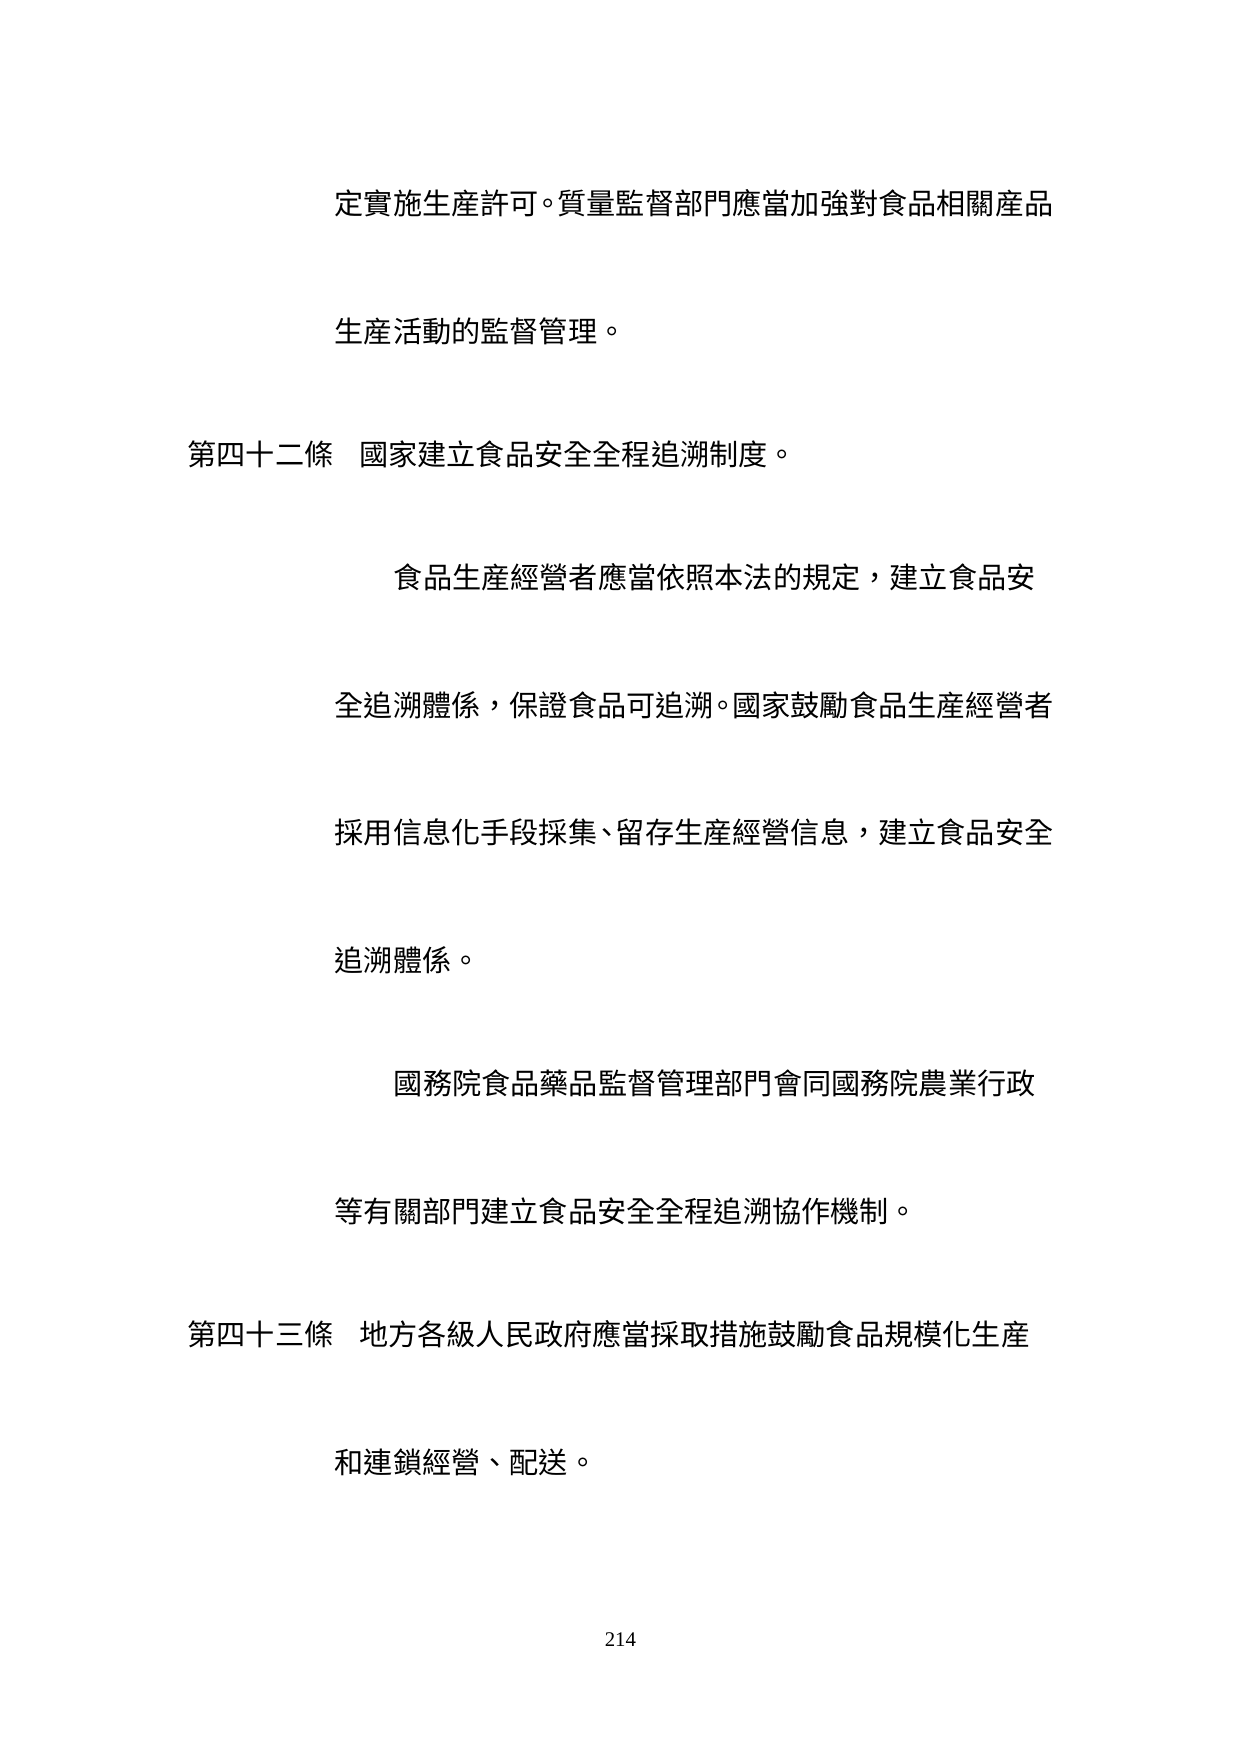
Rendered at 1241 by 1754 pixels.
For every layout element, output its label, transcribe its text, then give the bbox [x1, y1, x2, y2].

subtitle 食品生産經營者應當依照本法的規定，建立食品安全追溯體係，保證食品可追溯。國家鼓勵食品生産經營者採用信息化手段採集、留存生産經營信息，建立食品安全追溯體係。 [334, 539, 1053, 996]
subtitle 國務院食品藥品監督管理部門會同國務院農業行政等有關部門建立食品安全全程追溯協作機制。 [334, 1044, 1053, 1247]
subtitle 定實施生産許可。質量監督部門應當加強對食品相關産品生産活動的監督管理。 [187, 164, 1053, 367]
subtitle 第四十二條 國家建立食品安全全程追溯制度。 [187, 415, 1053, 490]
subtitle 第四十三條 地方各級人民政府應當採取措施鼓勵食品規模化生産和連鎖經營、配送。 [187, 1295, 1053, 1498]
